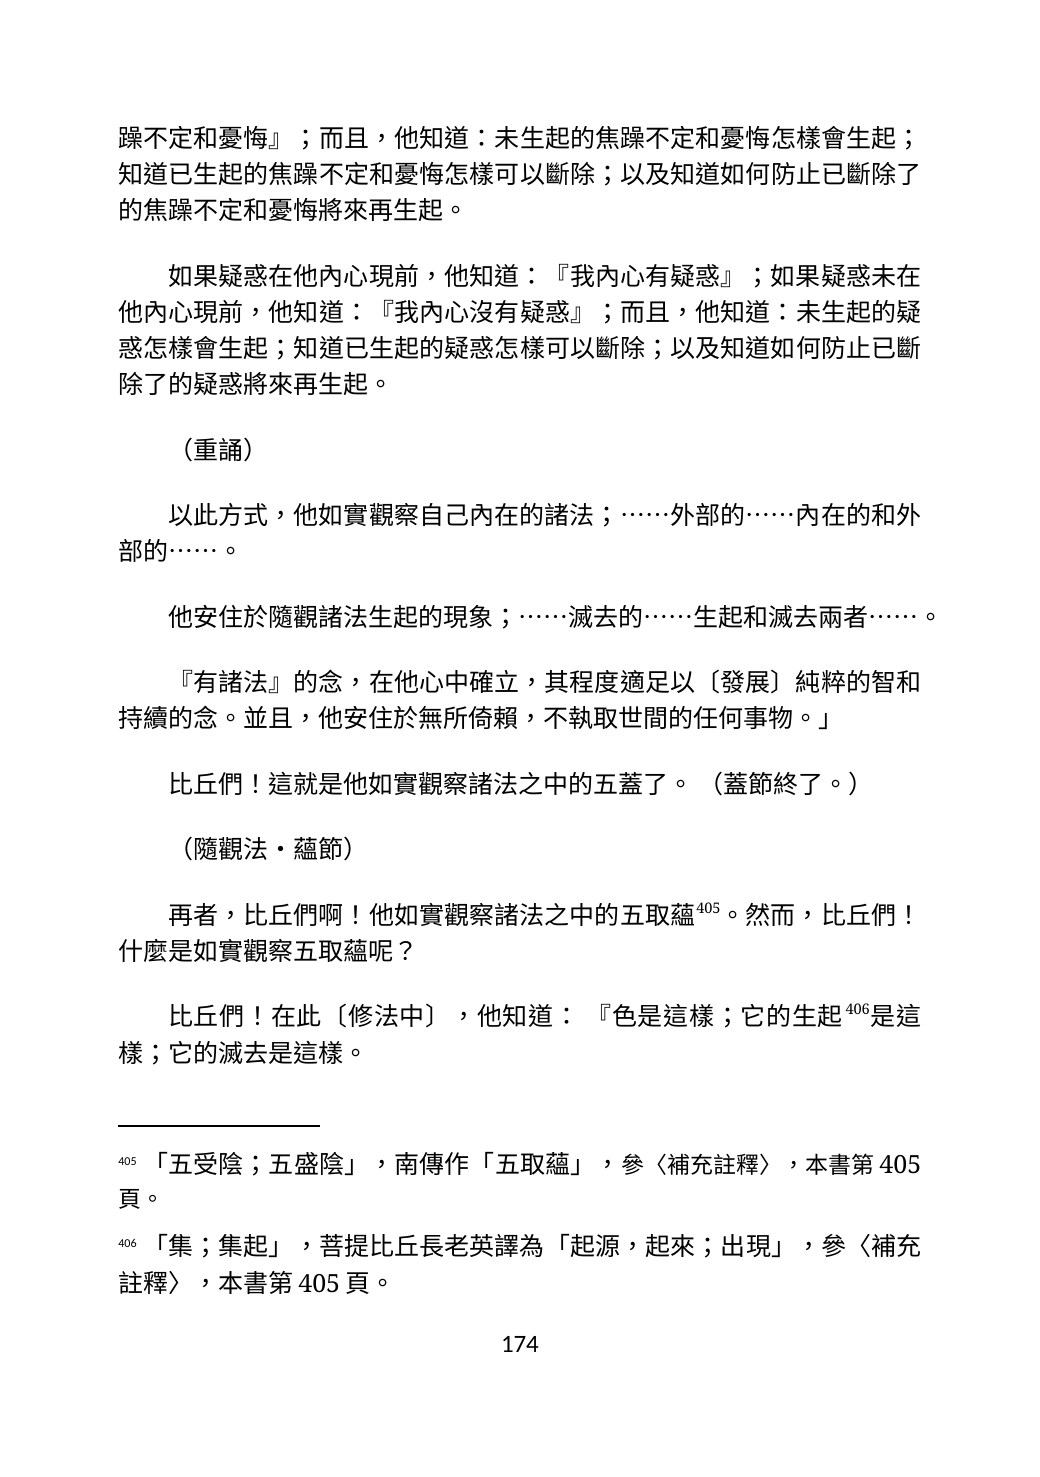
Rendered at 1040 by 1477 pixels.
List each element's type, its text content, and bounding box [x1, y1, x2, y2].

text 「五受陰；五盛陰」，南傳作「五取蘊」，參〈補充註釋〉，本書第405頁。 [118, 1145, 921, 1214]
text 『有諸法』的念，在他心中確立，其程度適足以〔發展〕純粹的智和持續的念。並且，他安住於無所倚賴，不執取世間的任何事物。」 [118, 663, 921, 735]
text 如果疑惑在他內心現前，他知道：『我內心有疑惑』；如果疑惑未在他內心現前，他知道：『我內心沒有疑惑』；而且，他知道：未生起的疑惑怎樣會生起；知道已生起的疑惑怎樣可以斷除；以及知道如何防止已斷除了的疑惑將來再生起。 [118, 256, 921, 401]
text 以此方式，他如實觀察自己內在的諸法；……外部的……內在的和外部的……。 [118, 496, 921, 568]
text 「集；集起」，菩提比丘長老英譯為「起源，起來；出現」，參〈補充註釋〉，本書第405頁。 [118, 1227, 921, 1299]
text 比丘們！這就是他如實觀察諸法之中的五蓋了。 （蓋節終了。） [118, 764, 921, 801]
text 比丘們！在此〔修法中〕，他知道： 『色是這樣；它的生起是這樣；它的滅去是這樣。 [118, 997, 921, 1069]
text 他安住於隨觀諸法生起的現象；……滅去的……生起和滅去兩者……。 [118, 597, 921, 633]
text 躁不定和憂悔』；而且，他知道：未生起的焦躁不定和憂悔怎樣會生起；知道已生起的焦躁不定和憂悔怎樣可以斷除；以及知道如何防止已斷除了的焦躁不定和憂悔將來再生起。 [118, 118, 921, 227]
text （隨觀法‧蘊節） [118, 830, 921, 866]
text （重誦） [118, 430, 921, 466]
text 再者，比丘們啊！他如實觀察諸法之中的五取蘊。然而，比丘們！什麼是如實觀察五取蘊呢？ [118, 895, 921, 968]
